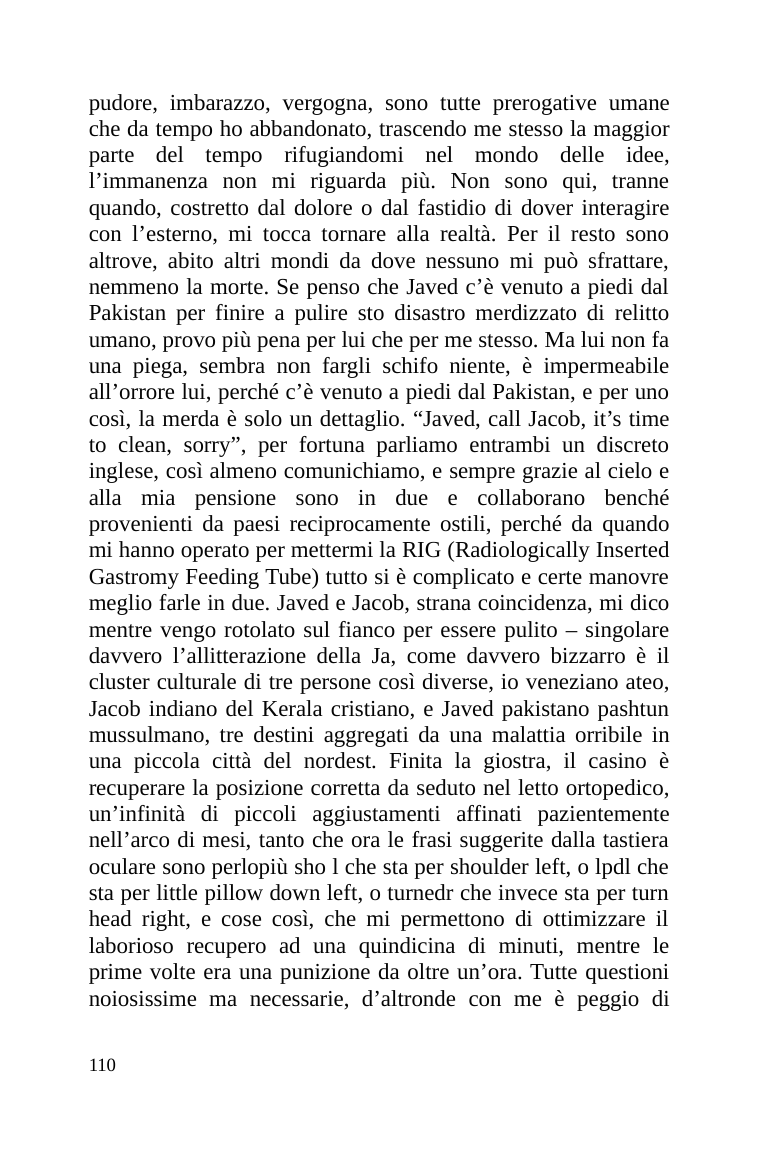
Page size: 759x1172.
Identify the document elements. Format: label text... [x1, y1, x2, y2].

text pudore, imbarazzo, vergogna, sono tutte prerogative umane che da tempo ho abbandonato, trascendo me stesso la maggior parte del tempo rifugiandomi nel mondo delle idee, l’immanenza non mi riguarda più. Non sono qui, tranne quando, costretto dal dolore o dal fastidio di dover interagire con l’esterno, mi tocca tornare alla realtà. Per il resto sono altrove, abito altri mondi da dove nessuno mi può sfrattare, nemmeno la morte. Se penso che Javed c’è venuto a piedi dal Pakistan per finire a pulire sto disastro merdizzato di relitto umano, provo più pena per lui che per me stesso. Ma lui non fa una piega, sembra non fargli schifo niente, è impermeabile all’orrore lui, perché c’è venuto a piedi dal Pakistan, e per uno così, la merda è solo un dettaglio. “Javed, call Jacob, it’s time to clean, sorry”, per fortuna parliamo entrambi un discreto inglese, così almeno comunichiamo, e sempre grazie al cielo e alla mia pensione sono in due e collaborano benché provenienti da paesi reciprocamente ostili, perché da quando mi hanno operato per mettermi la RIG (Radiologically Inserted Gastromy Feeding Tube) tutto si è complicato e certe manovre meglio farle in due. Javed e Jacob, strana coincidenza, mi dico mentre vengo rotolato sul fianco per essere pulito – singolare davvero l’allitterazione della Ja, come davvero bizzarro è il cluster culturale di tre persone così diverse, io veneziano ateo, Jacob indiano del Kerala cristiano, e Javed pakistano pashtun mussulmano, tre destini aggregati da una malattia orribile in una piccola città del nordest. Finita la giostra, il casino è recuperare la posizione corretta da seduto nel letto ortopedico, un’infinità di piccoli aggiustamenti affinati pazientemente nell’arco di mesi, tanto che ora le frasi suggerite dalla tastiera oculare sono perlopiù sho l che sta per shoulder left, o lpdl che sta per little pillow down left, o turnedr che invece sta per turn head right, e cose così, che mi permettono di ottimizzare il laborioso recupero ad una quindicina di minuti, mentre le prime volte era una punizione da oltre un’ora. Tutte questioni noiosissime ma necessarie, d’altronde con me è peggio di [88, 88, 670, 1011]
